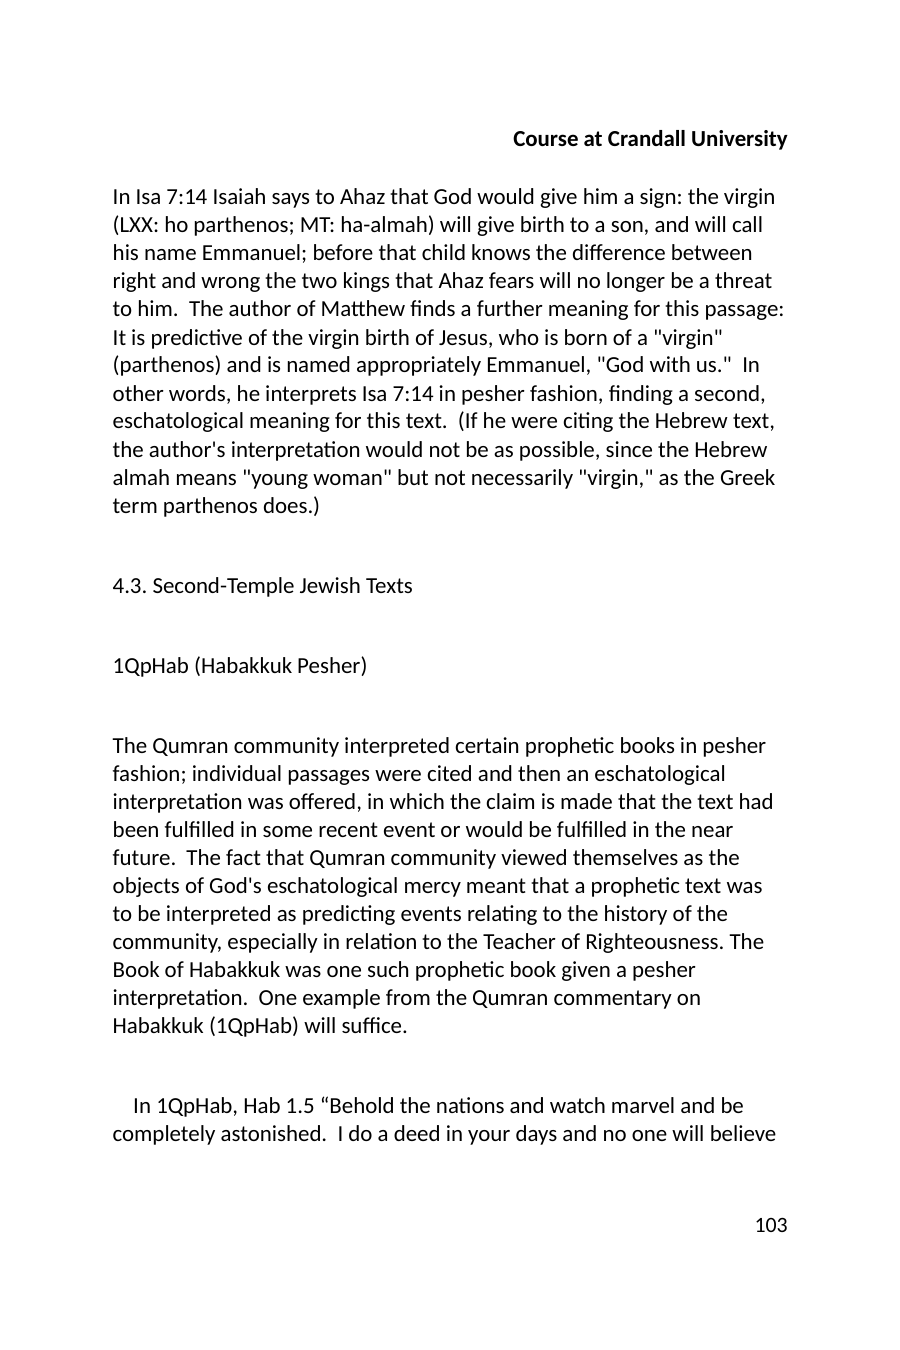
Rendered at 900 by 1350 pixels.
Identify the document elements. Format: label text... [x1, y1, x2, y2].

text In 1QpHab, Hab 1.5 “Behold the nations and watch marvel and be completely astonished. I do a deed in your days and no one will believe [112, 1091, 787, 1147]
text 1QpHab (Habakkuk Pesher) [112, 651, 787, 679]
text In Isa 7:14 Isaiah says to Ahaz that God would give him a sign: the virgin (LXX: ho parthenos; MT: ha-almah) will give birth to a son, and will call his name Emmanuel; before that child knows the difference between right and wrong the two kings that Ahaz fears will no longer be a threat to him. The author of Matthew finds a further meaning for this passage: It is predictive of the virgin birth of Jesus, who is born of a "virgin" (parthenos) and is named appropriately Emmanuel, "God with us." In other words, he interprets Isa 7:14 in pesher fashion, finding a second, eschatological meaning for this text. (If he were citing the Hebrew text, the author's interpretation would not be as possible, since the Hebrew almah means "young woman" but not necessarily "virgin," as the Greek term parthenos does.) [112, 182, 787, 519]
text 4.3. Second-Temple Jewish Texts [112, 571, 787, 599]
text The Qumran community interpreted certain prophetic books in pesher fashion; individual passages were cited and then an eschatological interpretation was offered, in which the claim is made that the text had been fulfilled in some recent event or would be fulfilled in the near future. The fact that Qumran community viewed themselves as the objects of God's eschatological mercy meant that a prophetic text was to be interpreted as predicting events relating to the history of the community, especially in relation to the Teacher of Righteousness. The Book of Habakkuk was one such prophetic book given a pesher interpretation. One example from the Qumran commentary on Habakkuk (1QpHab) will suffice. [112, 731, 787, 1039]
